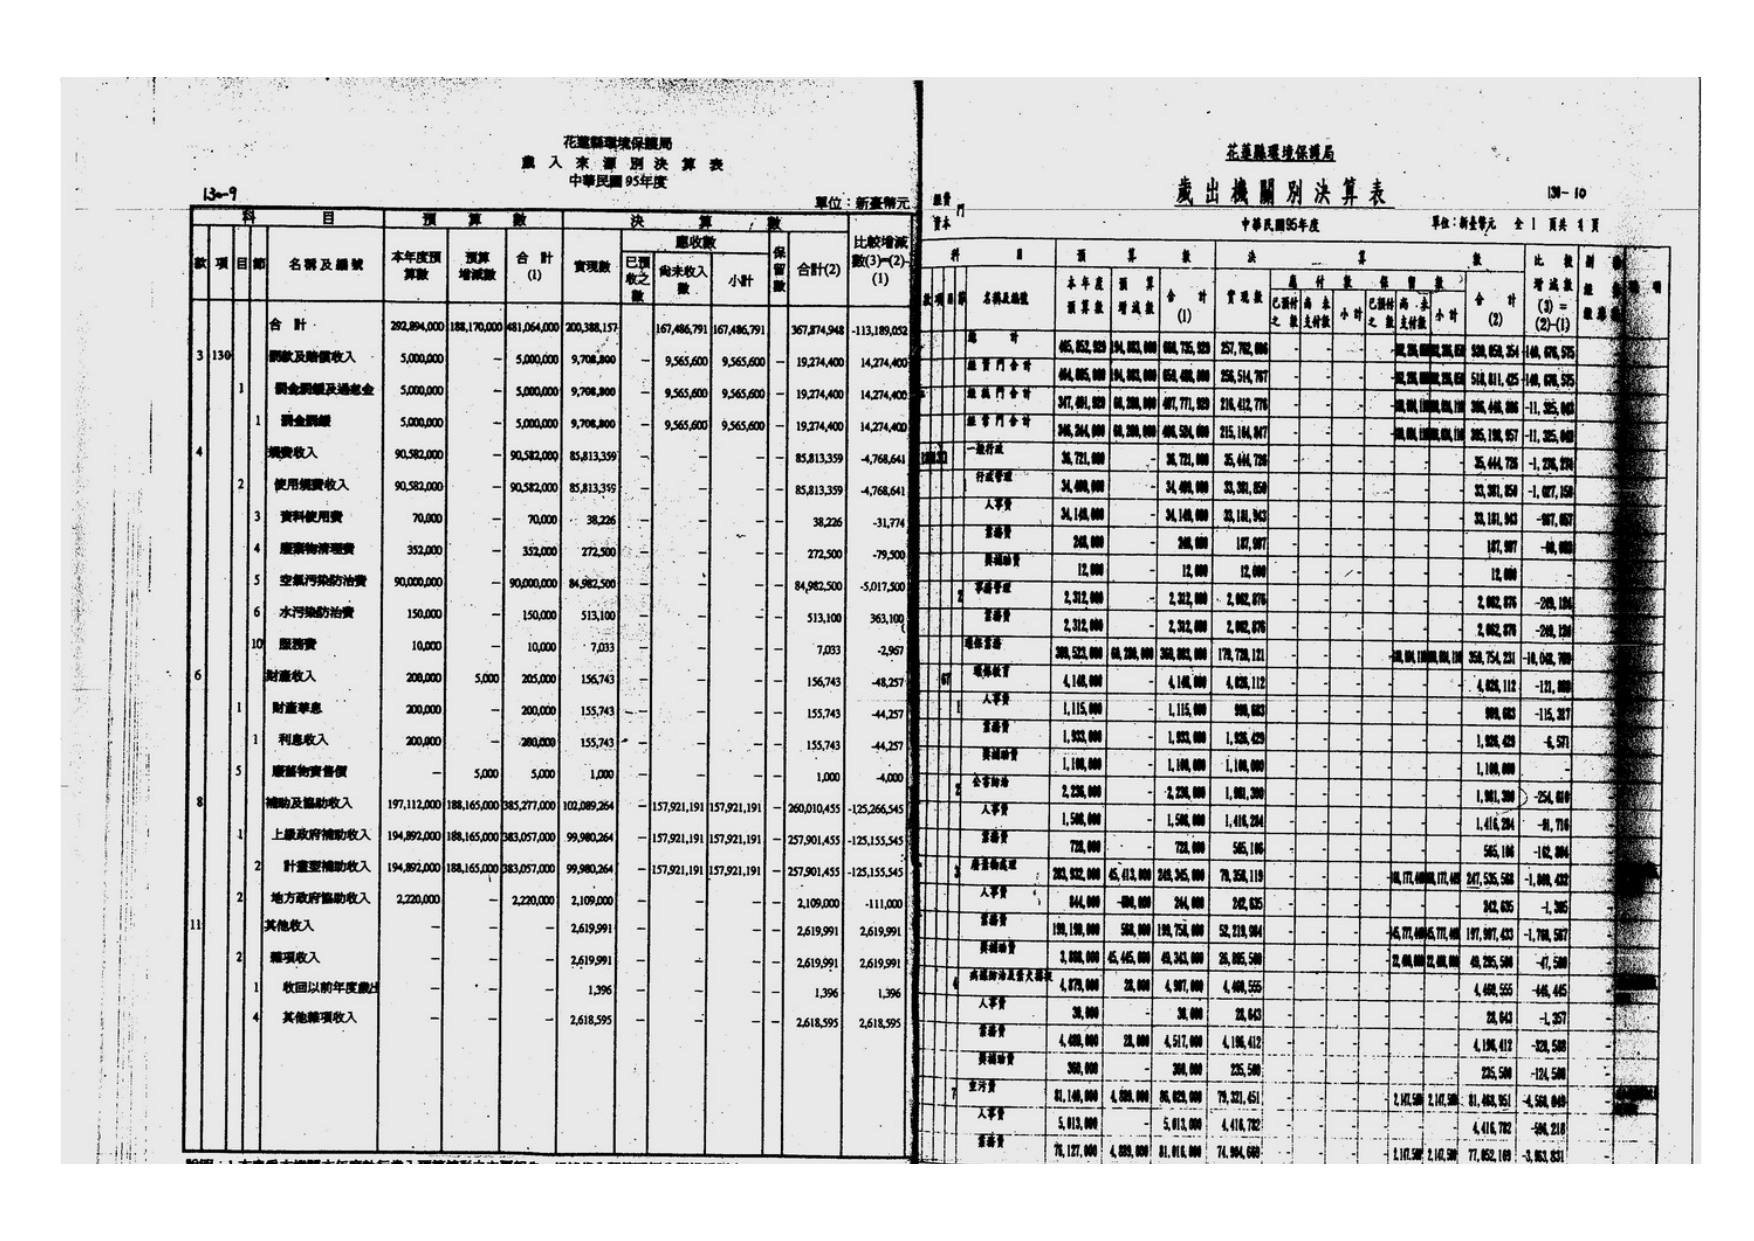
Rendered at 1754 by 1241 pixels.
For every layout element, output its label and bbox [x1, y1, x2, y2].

picture [60, 77, 1702, 1164]
